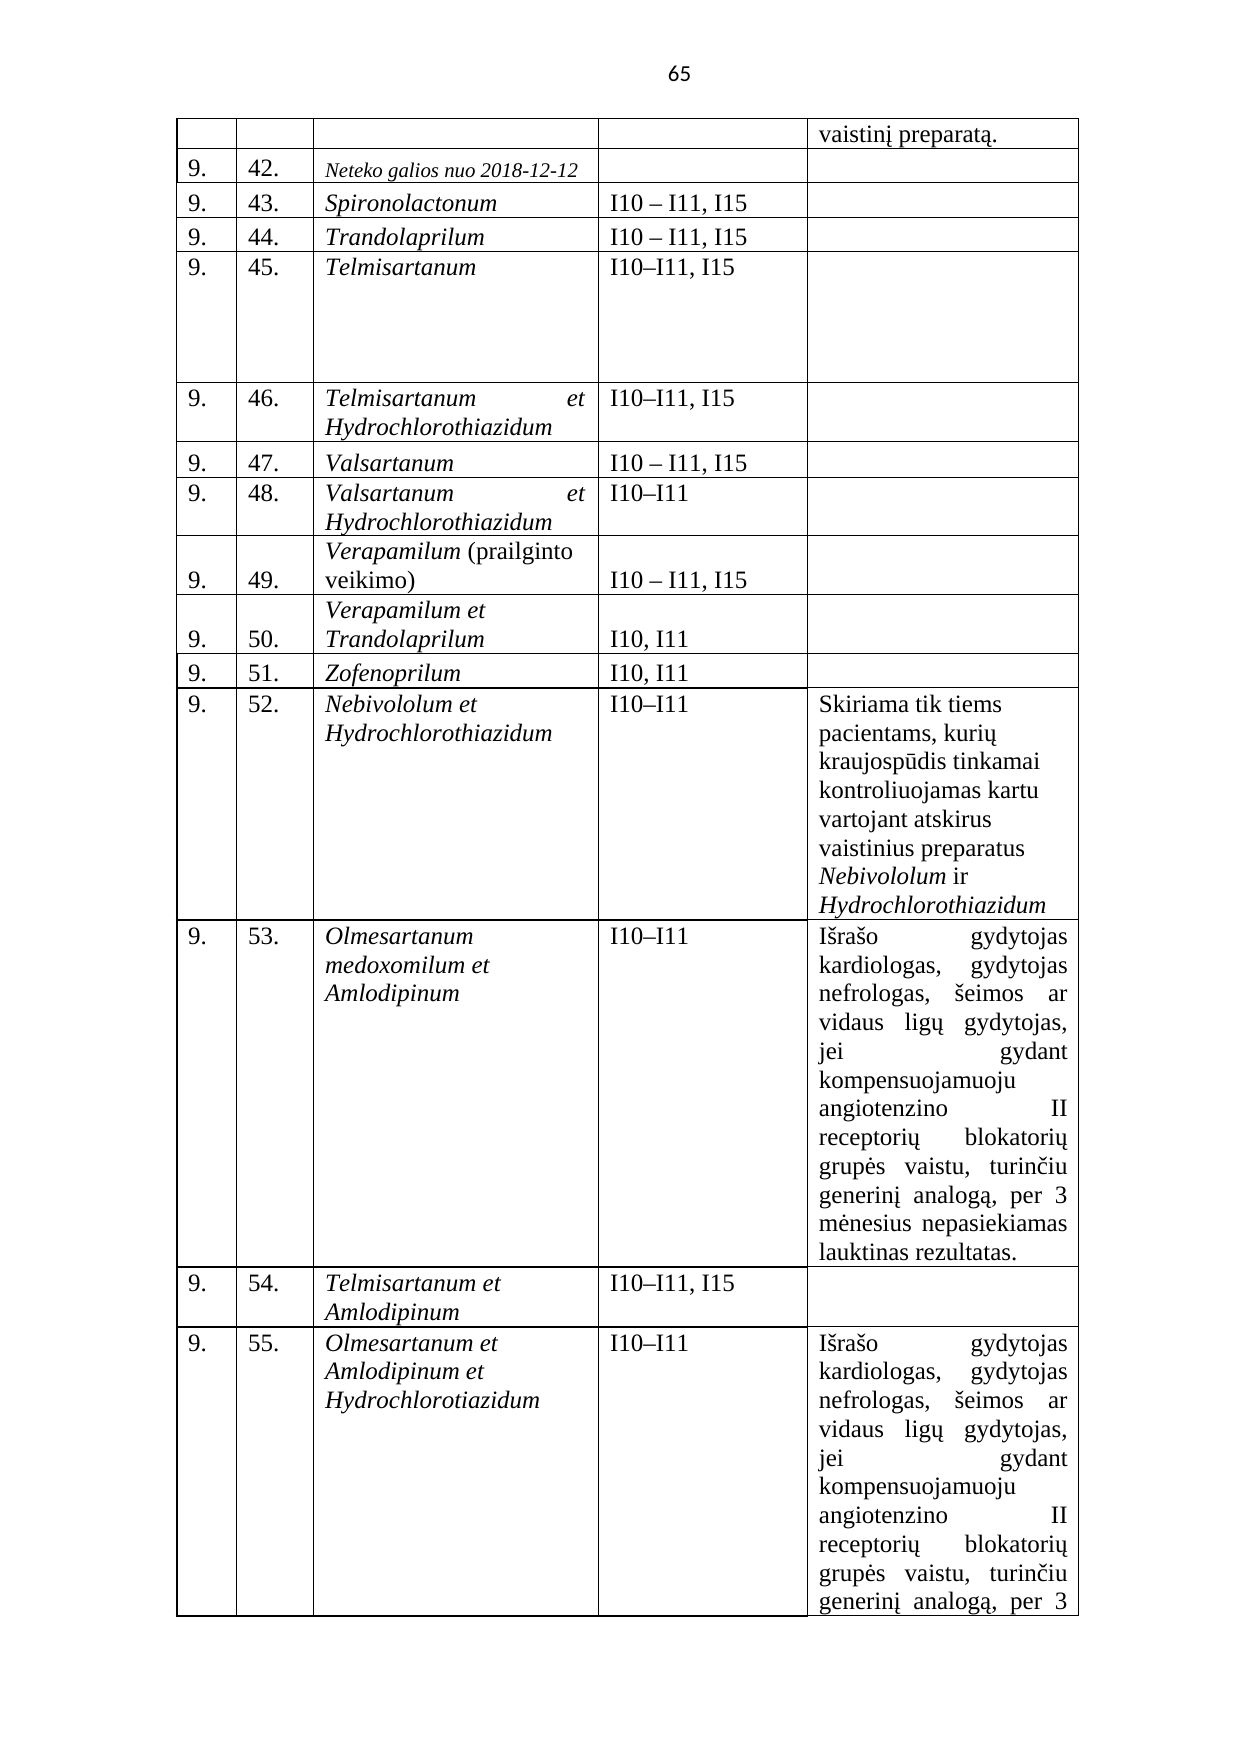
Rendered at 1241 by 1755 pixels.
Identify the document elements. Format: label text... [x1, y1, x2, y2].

table_cell I10–I11, I15 [599, 1268, 807, 1326]
table_cell [1084, 535, 1088, 594]
table_cell [1093, 251, 1099, 382]
table_cell 54. [237, 1268, 313, 1326]
table_cell [1084, 594, 1088, 652]
table_cell I10 – I11, I15 [599, 536, 807, 594]
table_cell I10–I11, I15 [599, 383, 807, 441]
table_cell Išrašo gydytojas kardiologas, gydytojas nefrologas, šeimos ar vidaus ligų gydytojas, jei gydant kompensuojamuoju angiotenzino II receptorių blokatorių grupės vaistu, turinčiu generinį analogą, per 3 mėnesius nepasiekiamas lauktinas rezultatas. [808, 920, 1078, 1266]
table_cell [1099, 653, 1103, 687]
table_cell [599, 149, 807, 182]
table_cell [1103, 1266, 1109, 1326]
table_cell Trandolaprilum [314, 218, 598, 251]
table_cell [1099, 594, 1103, 652]
table_cell I10–I11 [599, 921, 807, 1266]
table_cell [1099, 217, 1103, 251]
table_cell [808, 536, 1078, 594]
table_cell [1103, 148, 1109, 182]
table_cell 50. [237, 595, 313, 652]
table_cell 51. [237, 654, 313, 687]
table_cell 9. [178, 1328, 236, 1615]
table_cell 45. [237, 252, 313, 382]
table_cell I10 – I11, I15 [599, 218, 807, 251]
table_cell 44. [237, 218, 313, 251]
table_cell [1093, 919, 1099, 1266]
table_cell I10–I11, I15 [599, 252, 807, 382]
table_cell I10 – I11, I15 [599, 183, 807, 217]
table_cell 49. [237, 536, 313, 594]
table_cell [1088, 535, 1093, 594]
table_cell [1084, 653, 1088, 687]
table_cell 9. [178, 689, 236, 919]
table_cell [1079, 382, 1083, 441]
table_cell [1103, 594, 1109, 652]
table_cell [1088, 653, 1093, 687]
table_cell [1103, 118, 1109, 148]
table_cell [1088, 1266, 1093, 1326]
table_cell Neteko galios nuo 2018-12-12 [314, 149, 598, 182]
table_cell [1109, 477, 1123, 535]
table_cell [1109, 919, 1123, 1266]
table_cell Spironolactonum [314, 183, 598, 217]
table_cell 9. [177, 183, 236, 217]
table_cell [1093, 1326, 1099, 1615]
table_cell [1088, 441, 1093, 477]
table_cell [1099, 182, 1103, 217]
table_cell 9. [177, 252, 236, 382]
table_cell Valsartanum [314, 442, 598, 477]
table_cell [1079, 919, 1083, 1266]
table_cell [1084, 477, 1088, 535]
table_cell [1084, 1266, 1088, 1326]
table_cell 48. [237, 478, 313, 535]
table_cell [1079, 148, 1083, 182]
table_cell Telmisartanum et Hydrochlorothiazidum [314, 383, 598, 441]
table_cell [1109, 118, 1123, 148]
table_cell [1103, 919, 1109, 1266]
table_cell 9. [177, 595, 236, 652]
table_cell [1099, 148, 1103, 182]
table_cell 53. [237, 921, 313, 1266]
table_cell [1093, 382, 1099, 441]
table_cell 9. [177, 383, 236, 441]
table_cell [1084, 118, 1088, 148]
table_cell 9. [178, 654, 236, 687]
table_cell [1079, 1326, 1083, 1615]
table_cell 9. [178, 1268, 236, 1326]
table_cell [1103, 441, 1109, 477]
table_cell [1103, 382, 1109, 441]
table_cell [178, 119, 236, 148]
table_cell Zofenoprilum [314, 654, 598, 687]
table_cell [1099, 919, 1103, 1266]
table_cell [1093, 182, 1099, 217]
table_cell [1079, 217, 1083, 251]
table_cell [1103, 653, 1109, 687]
table_cell I10–I11 [599, 1328, 807, 1615]
table_cell [1109, 217, 1123, 251]
table_cell [808, 478, 1078, 535]
table_cell 42. [237, 149, 313, 182]
table_cell [1084, 1326, 1088, 1615]
table_cell [1109, 535, 1123, 594]
table_cell [808, 1267, 1078, 1326]
table_cell 9. [178, 149, 236, 182]
table_cell [314, 119, 598, 148]
table_cell [1079, 182, 1083, 217]
table_cell [1079, 118, 1083, 148]
table_cell Verapamilum et Trandolaprilum [314, 595, 598, 652]
table_cell [1079, 594, 1083, 652]
table_cell [808, 595, 1078, 652]
table_cell Verapamilum (prailginto veikimo) [314, 536, 598, 594]
table_cell [1088, 594, 1093, 652]
table_cell [1088, 251, 1093, 382]
table_cell [1079, 535, 1083, 594]
table_cell Telmisartanum [314, 252, 598, 382]
table_cell [1079, 251, 1083, 382]
table_cell 9. [177, 442, 236, 477]
table_cell [1109, 441, 1123, 477]
table_cell [1103, 217, 1109, 251]
table_cell [1088, 382, 1093, 441]
table_cell [1088, 1326, 1093, 1615]
table_cell [808, 252, 1078, 382]
table_cell 9. [178, 921, 236, 1266]
table_cell [1084, 251, 1088, 382]
table_cell [1099, 118, 1103, 148]
table_cell [1109, 1266, 1123, 1326]
table_cell [1079, 477, 1083, 535]
table_cell [1079, 441, 1083, 477]
table_cell [599, 119, 807, 148]
table_cell [1088, 687, 1093, 919]
table_cell [1093, 217, 1099, 251]
table_cell [1084, 148, 1088, 182]
table_cell [1088, 148, 1093, 182]
table_cell [1103, 1326, 1109, 1615]
table_cell [1099, 251, 1103, 382]
table_cell [1079, 653, 1083, 687]
table_cell [808, 149, 1078, 182]
table_cell 9. [177, 218, 236, 251]
table_cell [1099, 477, 1103, 535]
table_cell [808, 654, 1078, 687]
table_cell [1084, 441, 1088, 477]
table_cell [1099, 1326, 1103, 1615]
table_cell [1109, 182, 1123, 217]
table_cell [1093, 118, 1099, 148]
table_cell vaistinį preparatą. [808, 119, 1078, 148]
table_cell [1103, 251, 1109, 382]
table_cell [1103, 182, 1109, 217]
table_cell [1084, 919, 1088, 1266]
table_cell Išrašo gydytojas kardiologas, gydytojas nefrologas, šeimos ar vidaus ligų gydytojas, jei gydant kompensuojamuoju angiotenzino II receptorių blokatorių grupės vaistu, turinčiu generinį analogą, per 3 [808, 1327, 1078, 1615]
table_cell [1084, 382, 1088, 441]
table_cell 52. [237, 689, 313, 919]
table_cell [1103, 535, 1109, 594]
table_cell [808, 383, 1078, 441]
table_cell [1093, 653, 1099, 687]
table_cell [1093, 1266, 1099, 1326]
table_cell [1079, 1266, 1083, 1326]
table_cell I10, I11 [599, 595, 807, 652]
table_cell [1088, 182, 1093, 217]
table_cell [1109, 687, 1123, 919]
table_cell [1093, 687, 1099, 919]
table_cell [1093, 535, 1099, 594]
table_cell 43. [237, 183, 313, 217]
table_cell [1109, 148, 1123, 182]
table_cell [1099, 687, 1103, 919]
table_cell [1084, 687, 1088, 919]
table_cell [1088, 477, 1093, 535]
table_cell 9. [177, 536, 236, 594]
table_cell [1084, 182, 1088, 217]
table_cell [1093, 594, 1099, 652]
table_cell [1079, 687, 1083, 919]
table_cell 55. [237, 1328, 313, 1615]
table_cell [1088, 217, 1093, 251]
table_cell I10–I11 [599, 478, 807, 535]
table_cell [1103, 687, 1109, 919]
table_cell [808, 442, 1078, 477]
table_cell [1099, 1266, 1103, 1326]
table_cell [1109, 382, 1123, 441]
table_cell [1109, 653, 1123, 687]
table_cell 9. [177, 478, 236, 535]
table_cell [1103, 477, 1109, 535]
table_cell [1099, 441, 1103, 477]
table_cell Nebivololum et Hydrochlorothiazidum [314, 689, 598, 919]
table_cell Telmisartanum et Amlodipinum [314, 1268, 598, 1326]
table_cell [1088, 919, 1093, 1266]
table_cell [1109, 251, 1123, 382]
table_cell Olmesartanum et Amlodipinum et Hydrochlorotiazidum [314, 1328, 598, 1615]
table_cell I10–I11 [599, 689, 807, 919]
table_cell [1099, 535, 1103, 594]
table_cell I10, I11 [599, 654, 807, 687]
table_cell 46. [237, 383, 313, 441]
table_cell [1084, 217, 1088, 251]
table_cell [1109, 594, 1123, 652]
table_cell 47. [237, 442, 313, 477]
table_cell [808, 218, 1078, 251]
table_cell Valsartanum et Hydrochlorothiazidum [314, 478, 598, 535]
table_cell [1099, 382, 1103, 441]
table_cell Skiriama tik tiems pacientams, kurių kraujospūdis tinkamai kontroliuojamas kartu vartojant atskirus vaistinius preparatus Nebivololum ir Hydrochlorothiazidum [808, 688, 1078, 919]
table_cell [237, 119, 313, 148]
table_cell [1093, 477, 1099, 535]
table_cell [1109, 1326, 1123, 1615]
table_cell [808, 183, 1078, 217]
table_cell Olmesartanum medoxomilum et Amlodipinum [314, 921, 598, 1266]
table_cell [1088, 118, 1093, 148]
table_cell [1093, 441, 1099, 477]
table_cell [1093, 148, 1099, 182]
table_cell I10 – I11, I15 [599, 442, 807, 477]
